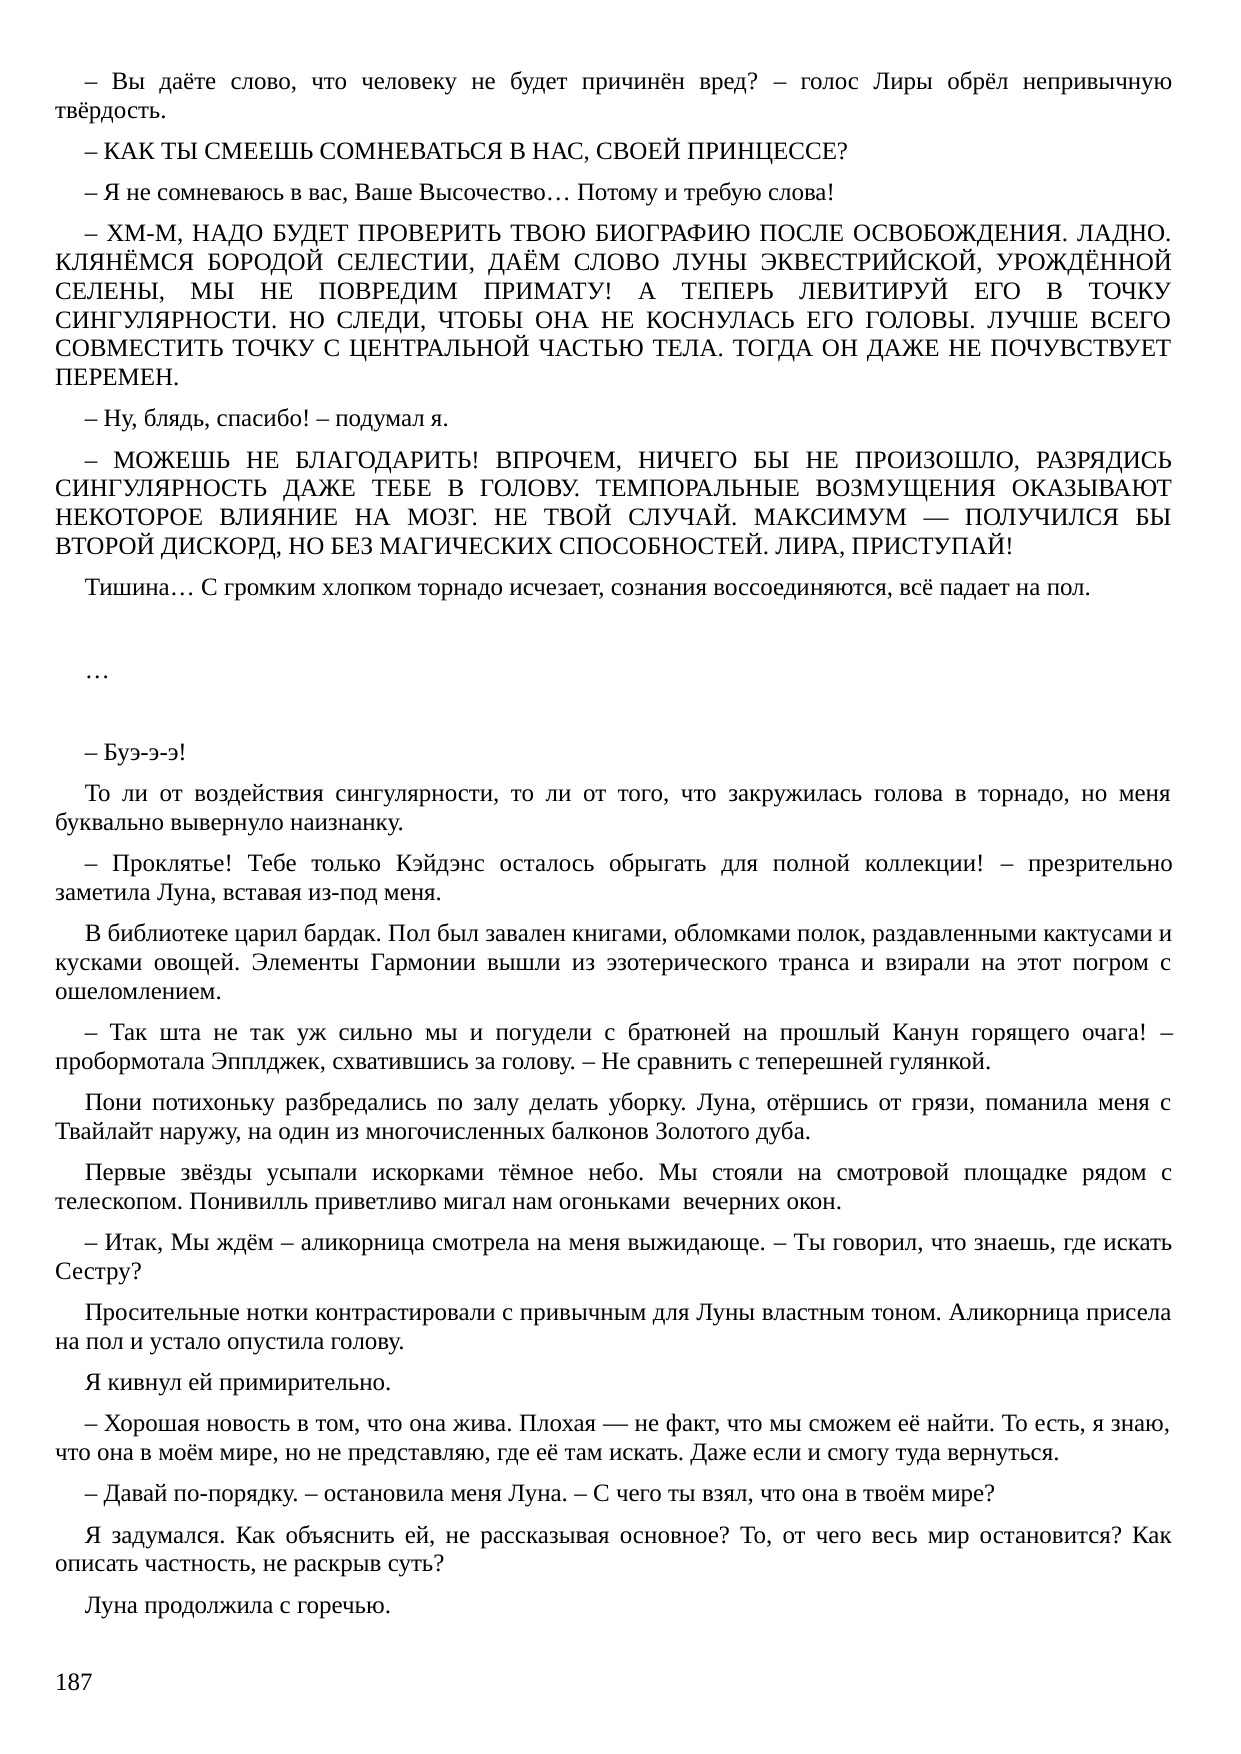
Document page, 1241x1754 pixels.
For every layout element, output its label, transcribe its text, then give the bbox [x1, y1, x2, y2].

text Первые звёзды усыпали искорками тёмное небо. Мы стояли на смотровой площадке рядом с телескопом. Понивилль приветливо мигал нам огоньками вечерних окон. [55, 1157, 1173, 1215]
text – Вы даёте слово, что человеку не будет причинён вред? – голос Лиры обрёл непривычную твёрдость. [55, 66, 1173, 123]
text – Ну, блядь, спасибо! – подумал я. [55, 403, 1173, 432]
text – Буэ-э-э! [55, 737, 1173, 766]
text Пони потихоньку разбредались по залу делать уборку. Луна, отёршись от грязи, поманила меня с Твайлайт наружу, на один из многочисленных балконов Золотого дуба. [55, 1087, 1173, 1145]
text – Я не сомневаюсь в вас, Ваше Высочество… Потому и требую слова! [55, 177, 1173, 206]
text – ХМ-М, НАДО БУДЕТ ПРОВЕРИТЬ ТВОЮ БИОГРАФИЮ ПОСЛЕ ОСВОБОЖДЕНИЯ. ЛАДНО. КЛЯНЁМСЯ БОРОДОЙ СЕЛЕСТИИ, ДАЁМ СЛОВО ЛУНЫ ЭКВЕСТРИЙСКОЙ, УРОЖДЁННОЙ СЕЛЕНЫ, МЫ НЕ ПОВРЕДИМ ПРИМАТУ! А ТЕПЕРЬ ЛЕВИТИРУЙ ЕГО В ТОЧКУ СИНГУЛЯРНОСТИ. НО СЛЕДИ, ЧТОБЫ ОНА НЕ КОСНУЛАСЬ ЕГО ГОЛОВЫ. ЛУЧШЕ ВСЕГО СОВМЕСТИТЬ ТОЧКУ С ЦЕНТРАЛЬНОЙ ЧАСТЬЮ ТЕЛА. ТОГДА ОН ДАЖЕ НЕ ПОЧУВСТВУЕТ ПЕРЕМЕН. [55, 218, 1173, 391]
text … [55, 655, 1173, 683]
text Тишина… С громким хлопком торнадо исчезает, сознания воссоединяются, всё падает на пол. [55, 572, 1173, 601]
text – Проклятье! Тебе только Кэйдэнс осталось обрыгать для полной коллекции! – презрительно заметила Луна, вставая из-под меня. [55, 848, 1173, 906]
text – КАК ТЫ СМЕЕШЬ СОМНЕВАТЬСЯ В НАС, СВОЕЙ ПРИНЦЕССЕ? [55, 136, 1173, 165]
text То ли от воздействия сингулярности, то ли от того, что закружилась голова в торнадо, но меня буквально вывернуло наизнанку. [55, 778, 1173, 836]
text – Давай по-порядку. – остановила меня Луна. – С чего ты взял, что она в твоём мире? [55, 1478, 1173, 1507]
text Я кивнул ей примирительно. [55, 1367, 1173, 1396]
text – Хорошая новость в том, что она жива. Плохая — не факт, что мы сможем её найти. То есть, я знаю, что она в моём мире, но не представляю, где её там искать. Даже если и смогу туда вернуться. [55, 1408, 1173, 1466]
text – Так шта не так уж сильно мы и погудели с братюней на прошлый Канун горящего очага! – пробормотала Эпплджек, схватившись за голову. – Не сравнить с теперешней гулянкой. [55, 1017, 1173, 1075]
text – МОЖЕШЬ НЕ БЛАГОДАРИТЬ! ВПРОЧЕМ, НИЧЕГО БЫ НЕ ПРОИЗОШЛО, РАЗРЯДИСЬ СИНГУЛЯРНОСТЬ ДАЖЕ ТЕБЕ В ГОЛОВУ. ТЕМПОРАЛЬНЫЕ ВОЗМУЩЕНИЯ ОКАЗЫВАЮТ НЕКОТОРОЕ ВЛИЯНИЕ НА МОЗГ. НЕ ТВОЙ СЛУЧАЙ. МАКСИМУМ — ПОЛУЧИЛСЯ БЫ ВТОРОЙ ДИСКОРД, НО БЕЗ МАГИЧЕСКИХ СПОСОБНОСТЕЙ. ЛИРА, ПРИСТУПАЙ! [55, 445, 1173, 560]
text Просительные нотки контрастировали с привычным для Луны властным тоном. Аликорница присела на пол и устало опустила голову. [55, 1297, 1173, 1355]
text – Итак, Мы ждём – аликорница смотрела на меня выжидающе. – Ты говорил, что знаешь, где искать Сестру? [55, 1227, 1173, 1285]
text Я задумался. Как объяснить ей, не рассказывая основное? То, от чего весь мир остановится? Как описать частность, не раскрыв суть? [55, 1520, 1173, 1577]
text В библиотеке царил бардак. Пол был завален книгами, обломками полок, раздавленными кактусами и кусками овощей. Элементы Гармонии вышли из эзотерического транса и взирали на этот погром с ошеломлением. [55, 918, 1173, 1005]
text Луна продолжила с горечью. [55, 1590, 1173, 1618]
